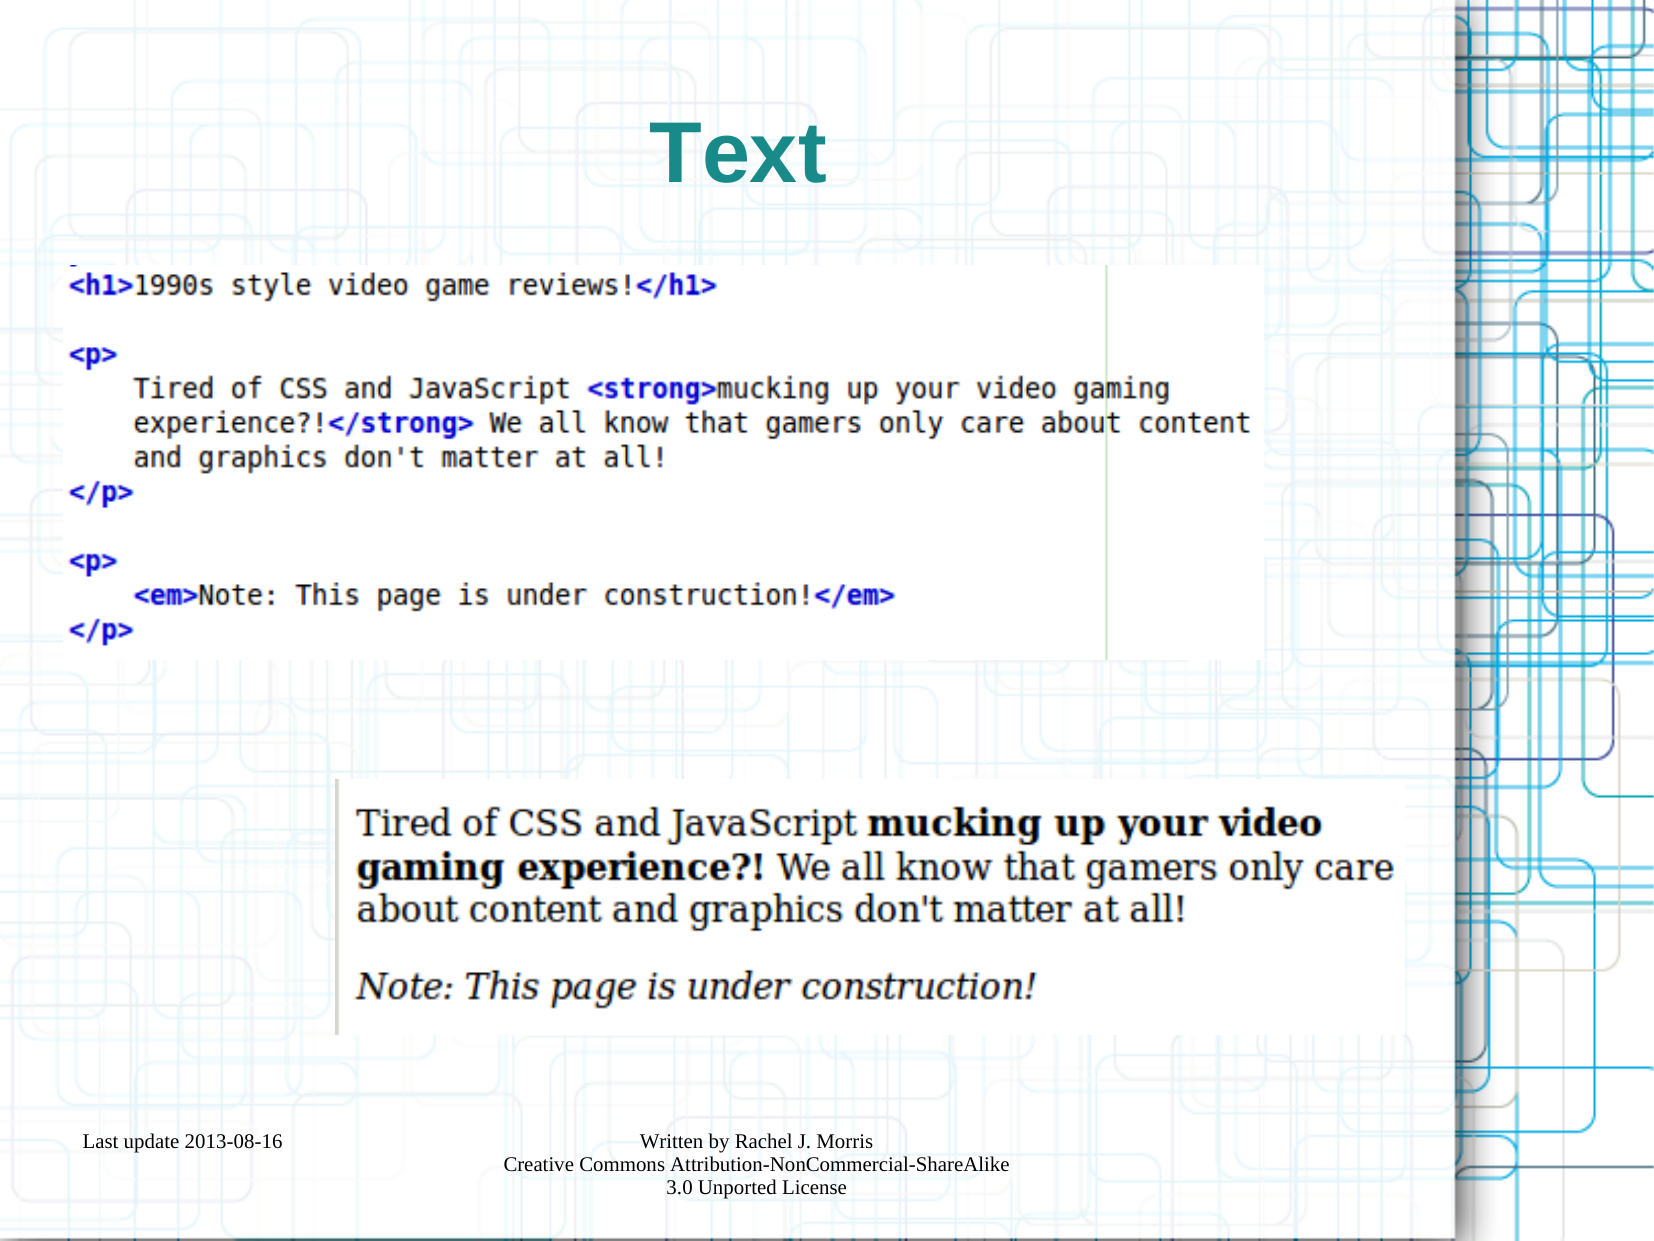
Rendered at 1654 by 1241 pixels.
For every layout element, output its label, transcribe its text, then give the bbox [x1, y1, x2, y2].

title Text [59, 49, 1418, 257]
picture [0, 0, 1654, 1241]
